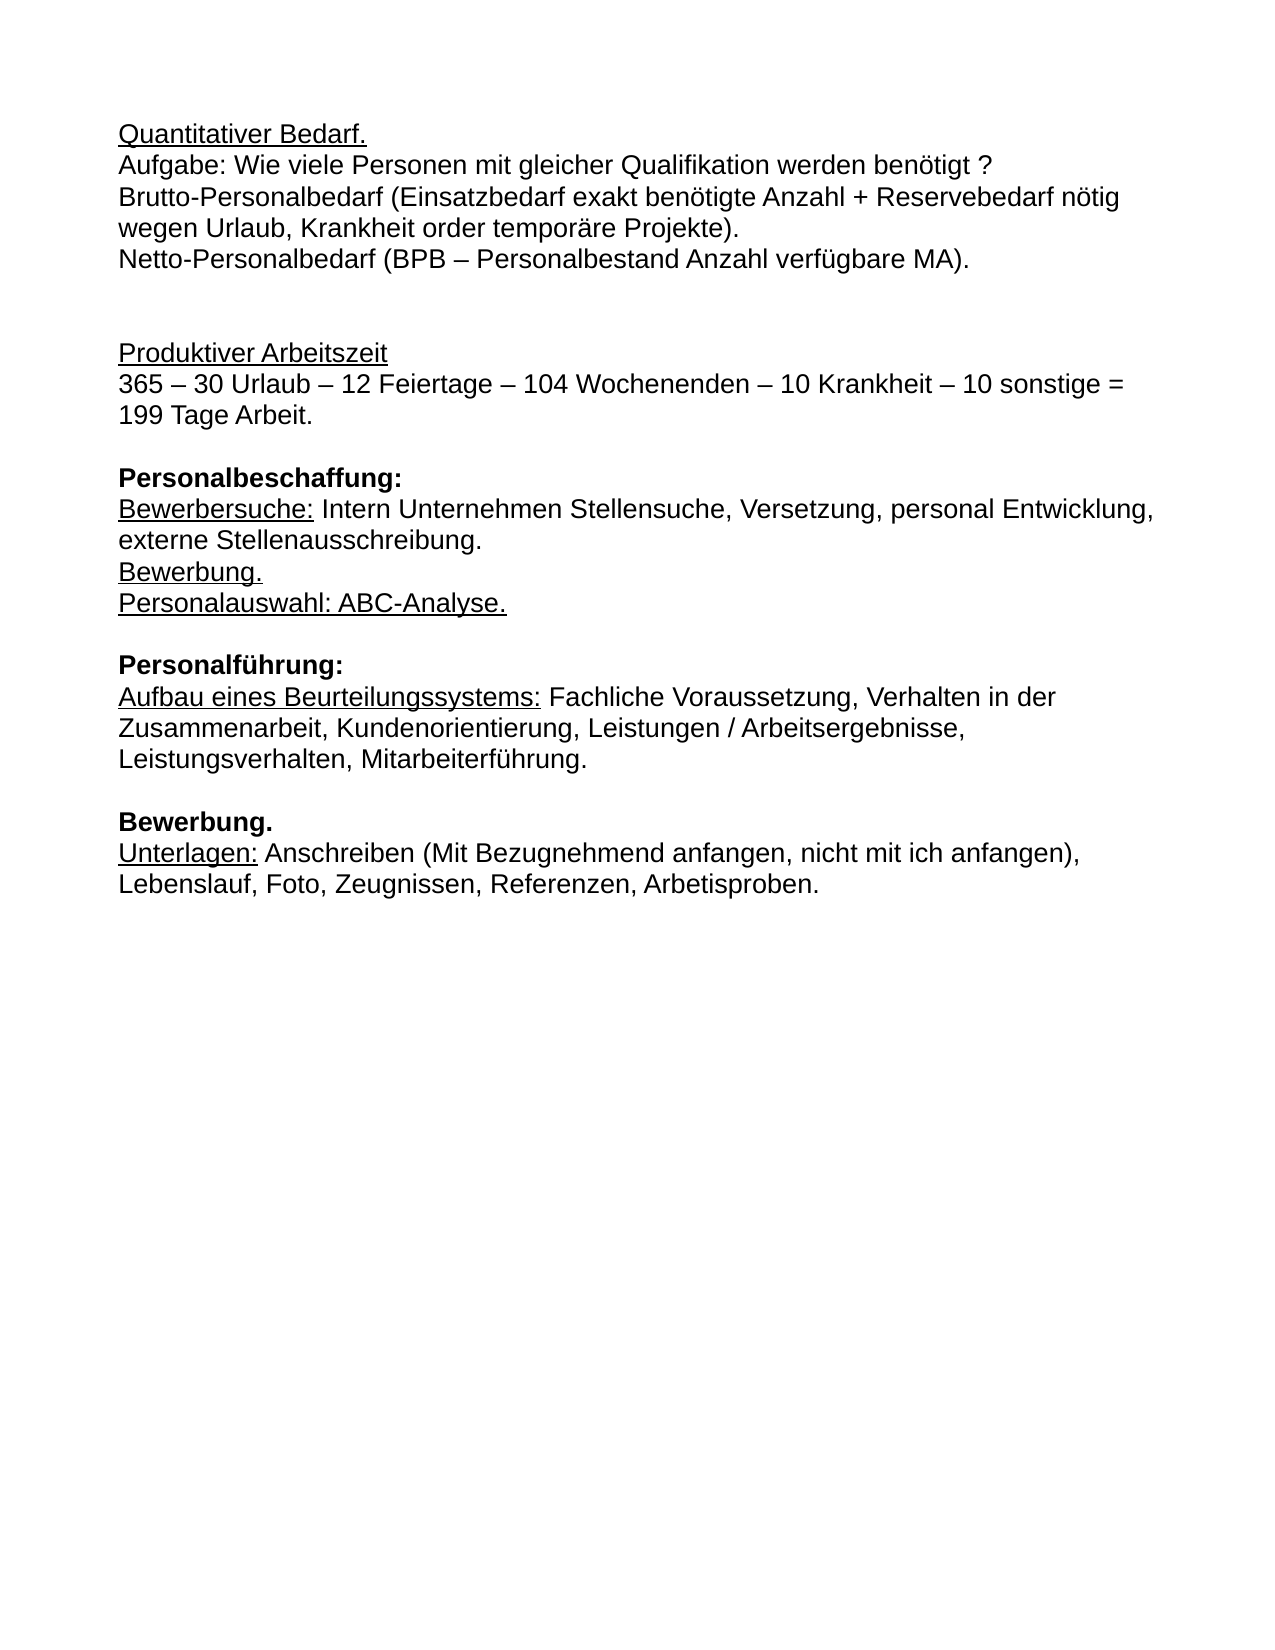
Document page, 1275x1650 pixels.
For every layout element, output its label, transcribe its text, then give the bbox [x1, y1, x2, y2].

text Bewerbersuche: Intern Unternehmen Stellensuche, Versetzung, personal Entwicklung, externe Stellenausschreibung. [118, 493, 1157, 556]
text Bewerbung. [118, 806, 1157, 837]
text Produktiver Arbeitszeit [118, 337, 1157, 368]
text Personalführung: [118, 649, 1157, 681]
text 365 – 30 Urlaub – 12 Feiertage – 104 Wochenenden – 10 Krankheit – 10 sonstige = 199 Tage Arbeit. [118, 368, 1157, 431]
text Quantitativer Bedarf. [118, 118, 1157, 149]
text Brutto-Personalbedarf (Einsatzbedarf exakt benötigte Anzahl + Reservebedarf nötig wegen Urlaub, Krankheit order temporäre Projekte). [118, 181, 1157, 243]
text Unterlagen: Anschreiben (Mit Bezugnehmend anfangen, nicht mit ich anfangen), Lebenslauf, Foto, Zeugnissen, Referenzen, Arbetisproben. [118, 837, 1157, 899]
text Netto-Personalbedarf (BPB – Personalbestand Anzahl verfügbare MA). [118, 243, 1157, 274]
text Personalauswahl: ABC-Analyse. [118, 587, 1157, 618]
text Personalbeschaffung: [118, 462, 1157, 493]
text Bewerbung. [118, 556, 1157, 587]
text Aufgabe: Wie viele Personen mit gleicher Qualifikation werden benötigt ? [118, 149, 1157, 181]
text Aufbau eines Beurteilungssystems: Fachliche Voraussetzung, Verhalten in der Zusammenarbeit, Kundenorientierung, Leistungen / Arbeitsergebnisse, Leistungsverhalten, Mitarbeiterführung. [118, 681, 1157, 774]
